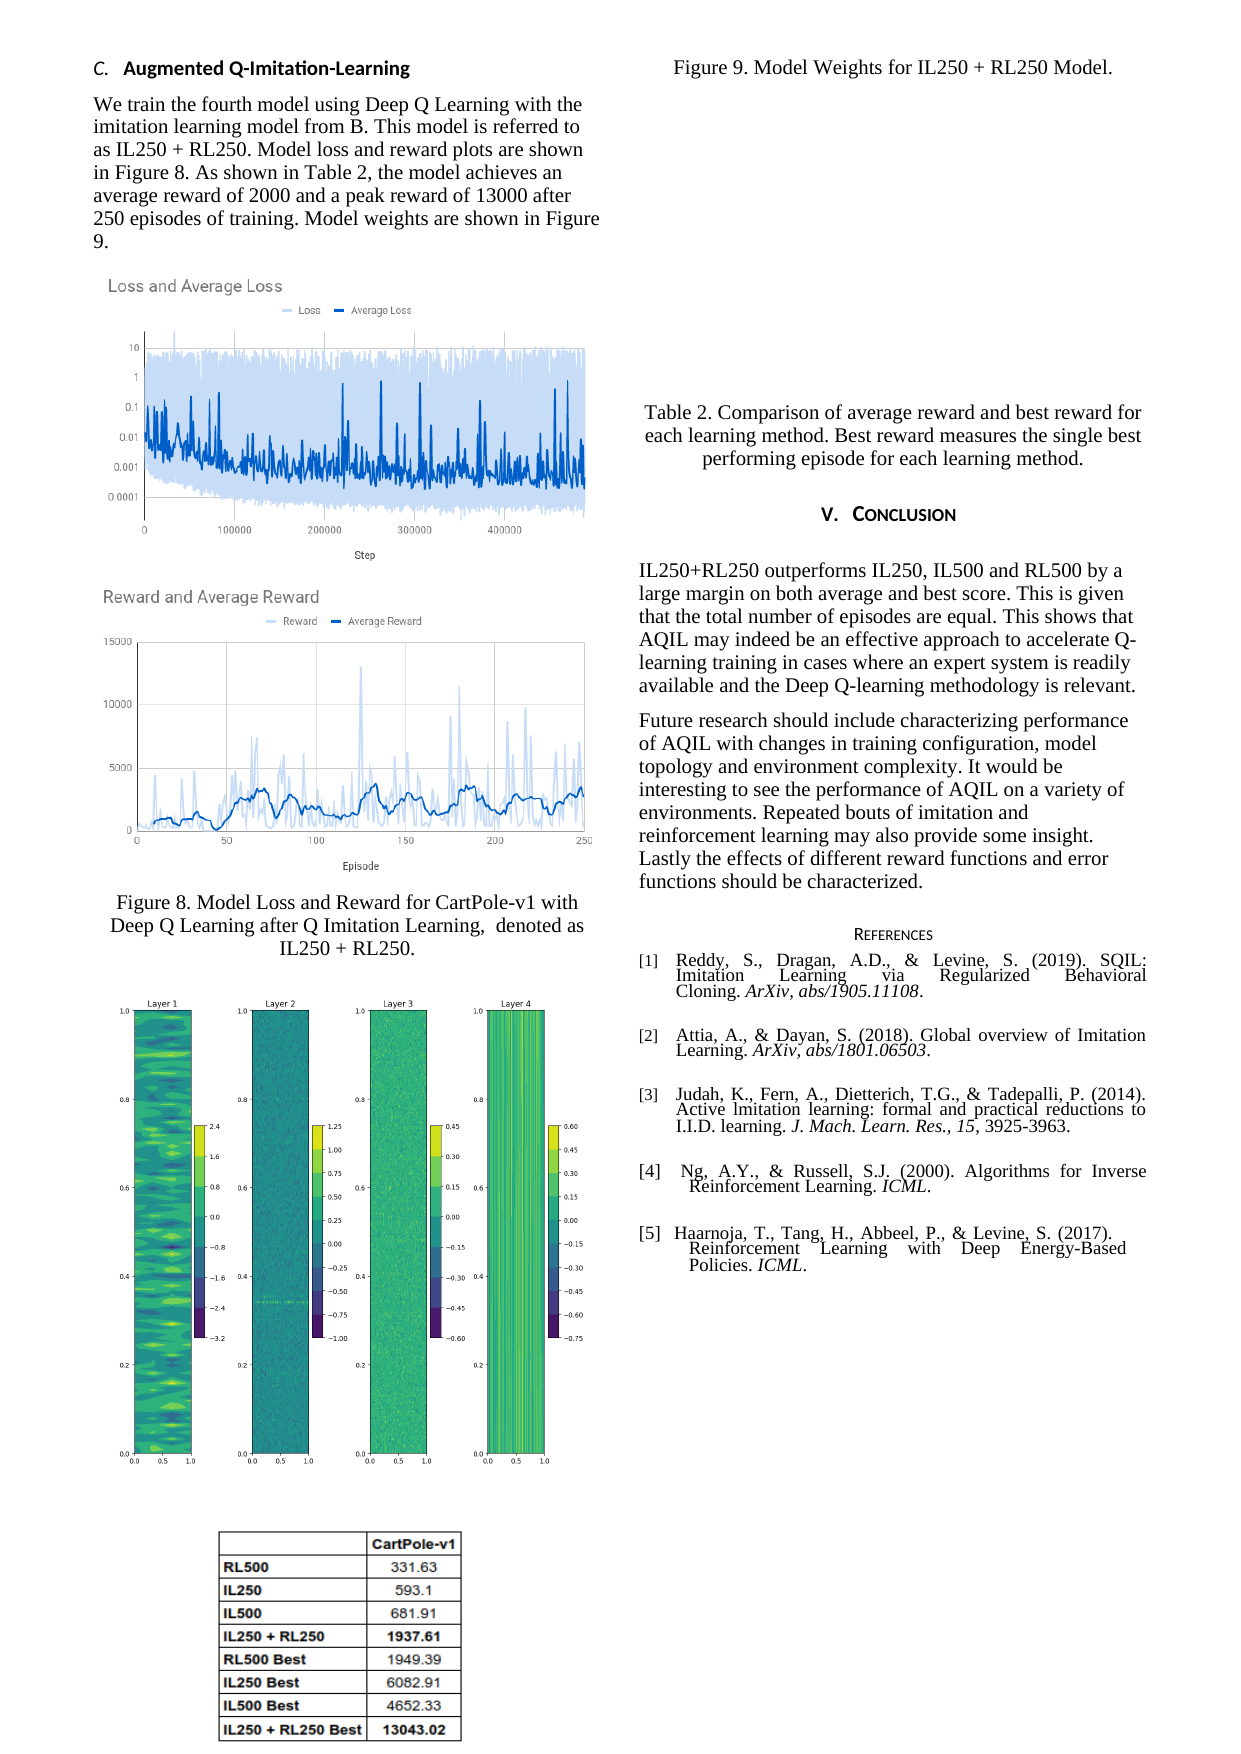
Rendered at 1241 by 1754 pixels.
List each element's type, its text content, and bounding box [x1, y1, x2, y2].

picture [94, 580, 592, 879]
text IL250+RL250 outperforms IL250, IL500 and RL500 by a large margin on both average and best score. This is given that the total number of episodes are equal. This shows that AQIL may indeed be an effective approach to accelerate Q-learning training in cases where an expert system is readily available and the Deep Q-learning methodology is relevant. [639, 560, 1147, 697]
text Future research should include characterizing performance of AQIL with changes in training configuration, model topology and environment complexity. It would be interesting to see the performance of AQIL on a variety of environments. Repeated bouts of imitation and reinforcement learning may also provide some insight. Lastly the effects of different reward functions and error functions should be characterized. [639, 709, 1147, 893]
picture [115, 995, 588, 1469]
subtitle References [639, 922, 1147, 945]
text Figure 8. Model Loss and Reward for CartPole-v1 with Deep Q Learning after Q Imitation Learning, denoted as IL250 + RL250. [93, 891, 601, 959]
list Reddy, S., Dragan, A.D., & Levine, S. (2019). SQIL: Imitation Learning via Regularized Behavioral Cloning. ArXiv, abs/1905.11108. [639, 953, 1147, 1002]
subtitle Conclusion [639, 499, 1147, 527]
text Figure 9. Model Weights for IL250 + RL250 Model. [639, 56, 1147, 79]
list [4] Ng, A.Y., & Russell, S.J. (2000). Algorithms for Inverse Reinforcement Learning. ICML. [620, 1164, 1147, 1197]
list Attia, A., & Dayan, S. (2018). Global overview of Imitation Learning. ArXiv, abs/1801.06503. [639, 1028, 1147, 1061]
text We train the fourth model using Deep Q Learning with the imitation learning model from B. This model is referred to as IL250 + RL250. Model loss and reward plots are shown in Figure 8. As shown in Table 2, the model achieves an average reward of 2000 and a peak reward of 13000 after 250 episodes of training. Model weights are shown in Figure 9. [93, 93, 601, 253]
subtitle Augmented Q-Imitation-Learning [93, 56, 601, 80]
picture [92, 262, 594, 561]
picture [193, 1519, 480, 1754]
text Table 2. Comparison of average reward and best reward for each learning method. Best reward measures the single best performing episode for each learning method. [639, 401, 1147, 470]
list [5] Haarnoja, T., Tang, H., Abbeel, P., & Levine, S. (2017). Reinforcement Learning with Deep Energy-Based Policies. ICML. [639, 1226, 1147, 1275]
list Judah, K., Fern, A., Dietterich, T.G., & Tadepalli, P. (2014). Active lmitation learning: formal and practical reductions to I.I.D. learning. J. Mach. Learn. Res., 15, 3925-3963. [639, 1087, 1147, 1136]
